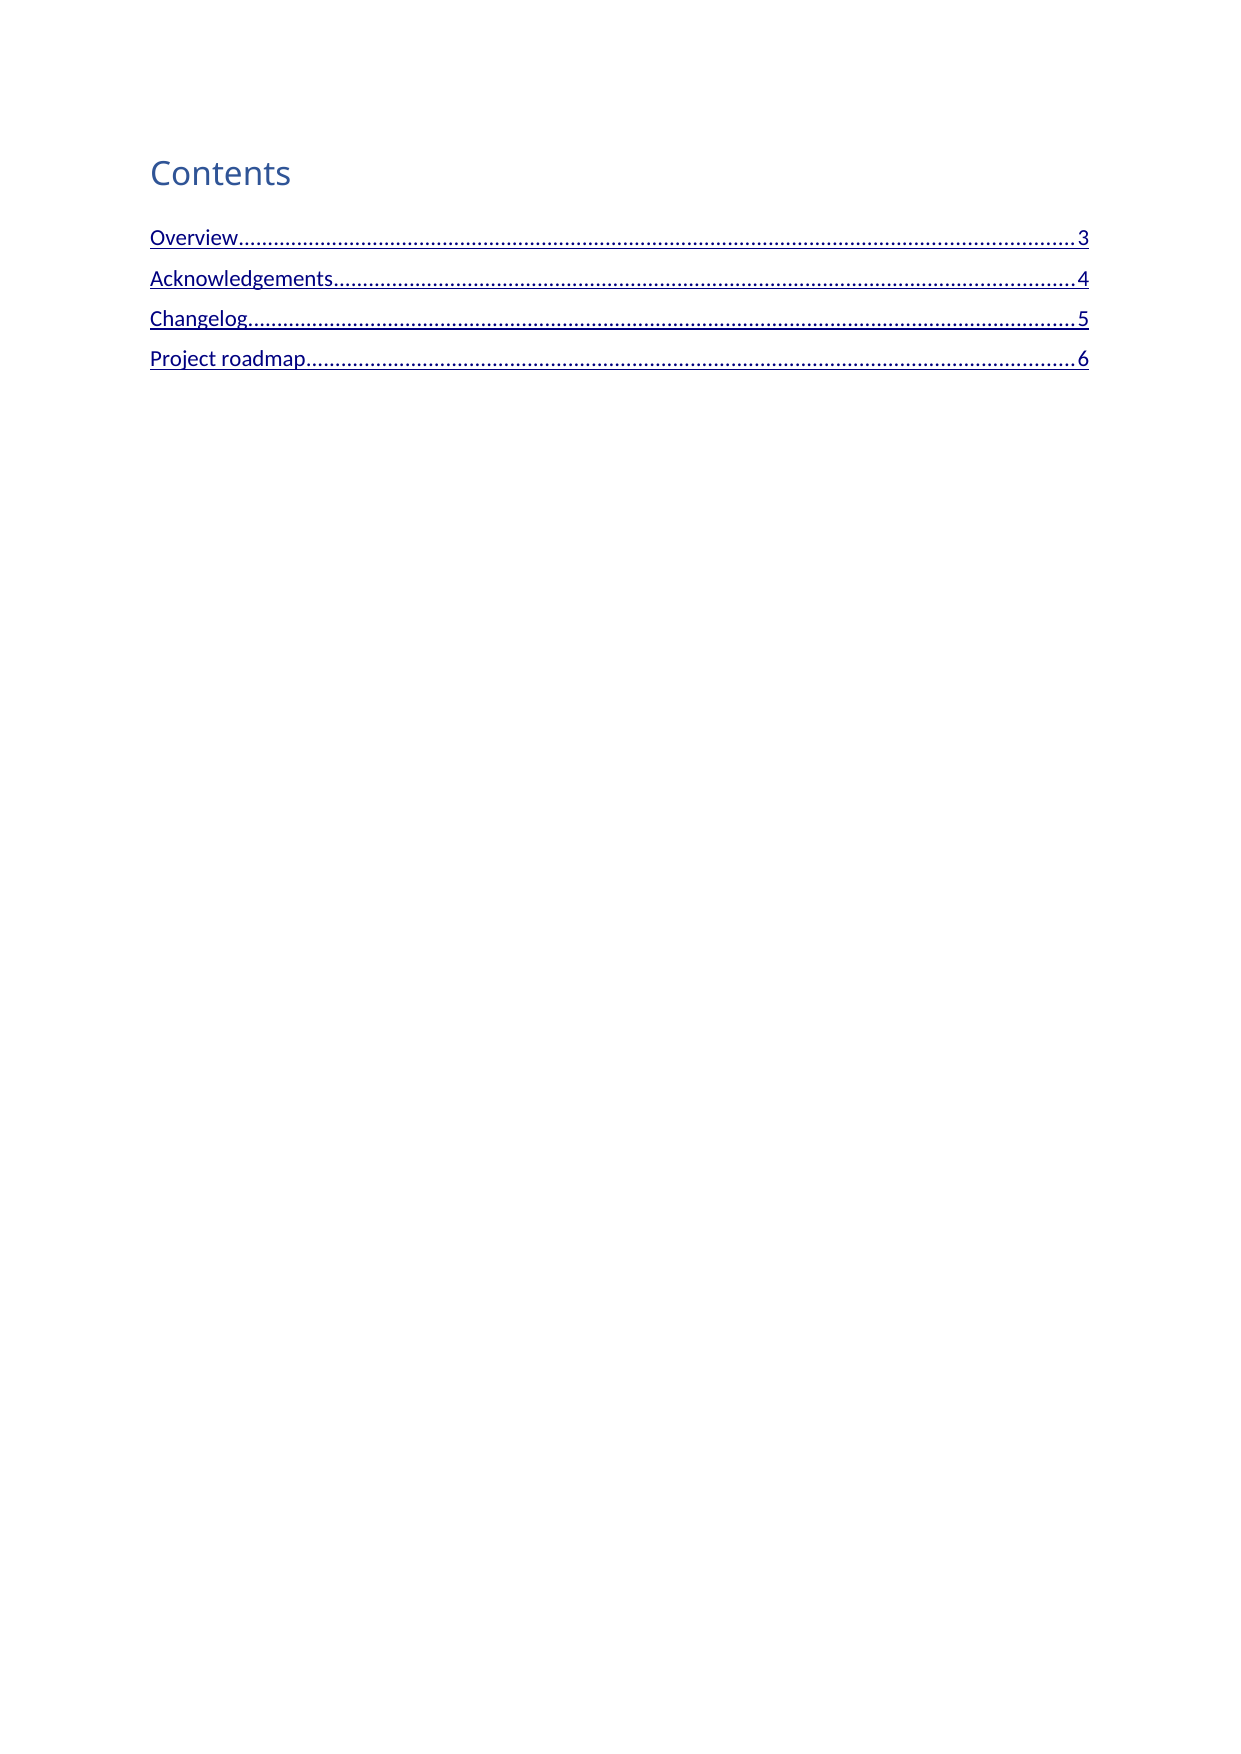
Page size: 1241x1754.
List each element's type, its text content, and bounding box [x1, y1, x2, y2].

text Project roadmap 6 [150, 344, 1090, 372]
text Overview 3 [150, 223, 1090, 252]
text Changelog 5 [150, 304, 1090, 332]
subtitle Contents [150, 150, 1090, 195]
text Acknowledgements 4 [150, 264, 1090, 292]
